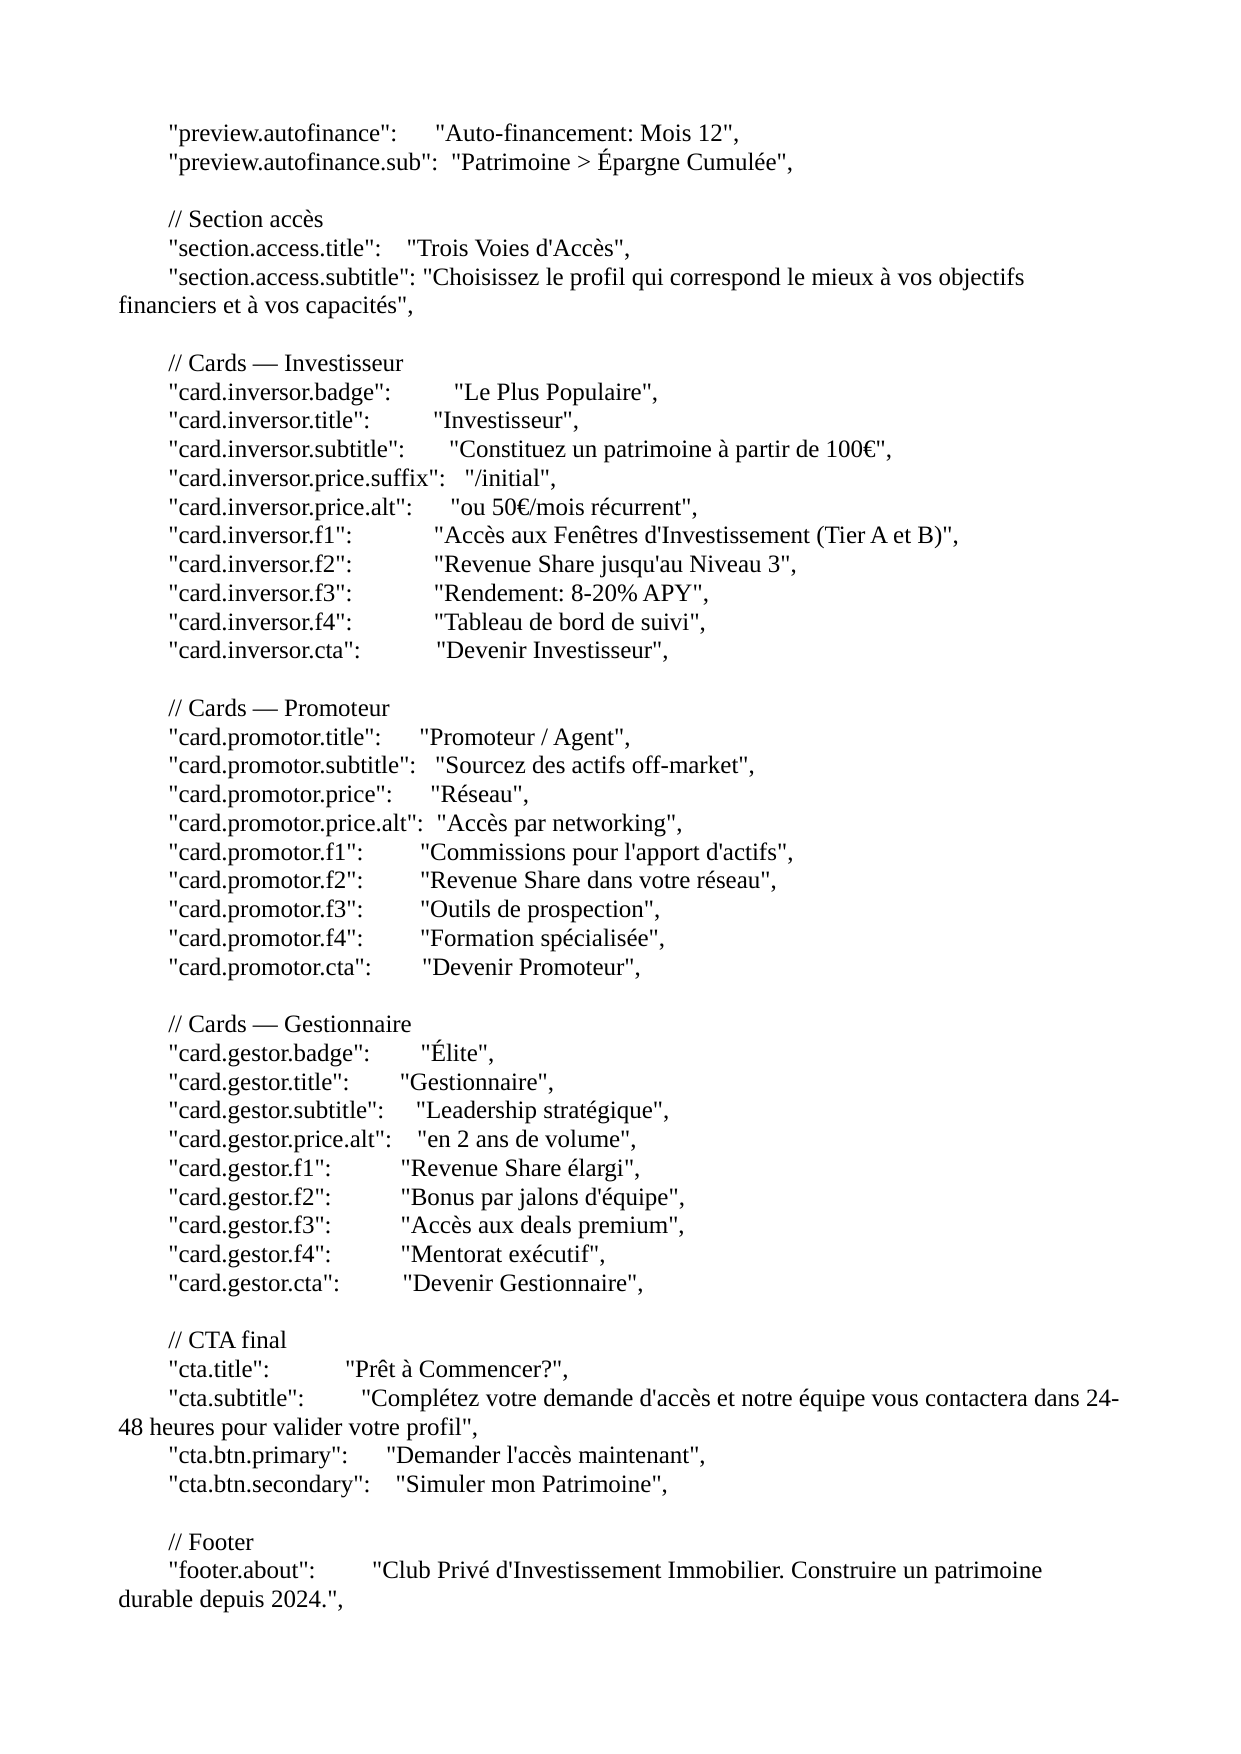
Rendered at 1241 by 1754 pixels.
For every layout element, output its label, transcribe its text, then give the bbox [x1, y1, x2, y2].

table_cell "preview.autofinance": "Auto-financement: Mois 12", "preview.autofinance.sub": "Patrimoine > Épargne Cumulée", // Section accès "section.access.title": "Trois Voies d'Accès", "section.access.subtitle": "Choisissez le profil qui correspond le mieux à vos objectifs financiers et à vos capacités", // Cards — Investisseur "card.inversor.badge": "Le Plus Populaire", "card.inversor.title": "Investisseur", "card.inversor.subtitle": "Constituez un patrimoine à partir de 100€", "card.inversor.price.suffix": "/initial", "card.inversor.price.alt": "ou 50€/mois récurrent", "card.inversor.f1": "Accès aux Fenêtres d'Investissement (Tier A et B)", "card.inversor.f2": "Revenue Share jusqu'au Niveau 3", "card.inversor.f3": "Rendement: 8-20% APY", "card.inversor.f4": "Tableau de bord de suivi", "card.inversor.cta": "Devenir Investisseur", // Cards — Promoteur "card.promotor.title": "Promoteur / Agent", "card.promotor.subtitle": "Sourcez des actifs off-market", "card.promotor.price": "Réseau", "card.promotor.price.alt": "Accès par networking", "card.promotor.f1": "Commissions pour l'apport d'actifs", "card.promotor.f2": "Revenue Share dans votre réseau", "card.promotor.f3": "Outils de prospection", "card.promotor.f4": "Formation spécialisée", "card.promotor.cta": "Devenir Promoteur", // Cards — Gestionnaire "card.gestor.badge": "Élite", "card.gestor.title": "Gestionnaire", "card.gestor.subtitle": "Leadership stratégique", "card.gestor.price.alt": "en 2 ans de volume", "card.gestor.f1": "Revenue Share élargi", "card.gestor.f2": "Bonus par jalons d'équipe", "card.gestor.f3": "Accès aux deals premium", "card.gestor.f4": "Mentorat exécutif", "card.gestor.cta": "Devenir Gestionnaire", // CTA final "cta.title": "Prêt à Commencer?", "cta.subtitle": "Complétez votre demande d'accès et notre équipe vous contactera dans 24-48 heures pour valider votre profil", "cta.btn.primary": "Demander l'accès maintenant", "cta.btn.secondary": "Simuler mon Patrimoine", // Footer "footer.about": "Club Privé d'Investissement Immobilier. Construire un patrimoine durable depuis 2024.", [118, 118, 1122, 1613]
